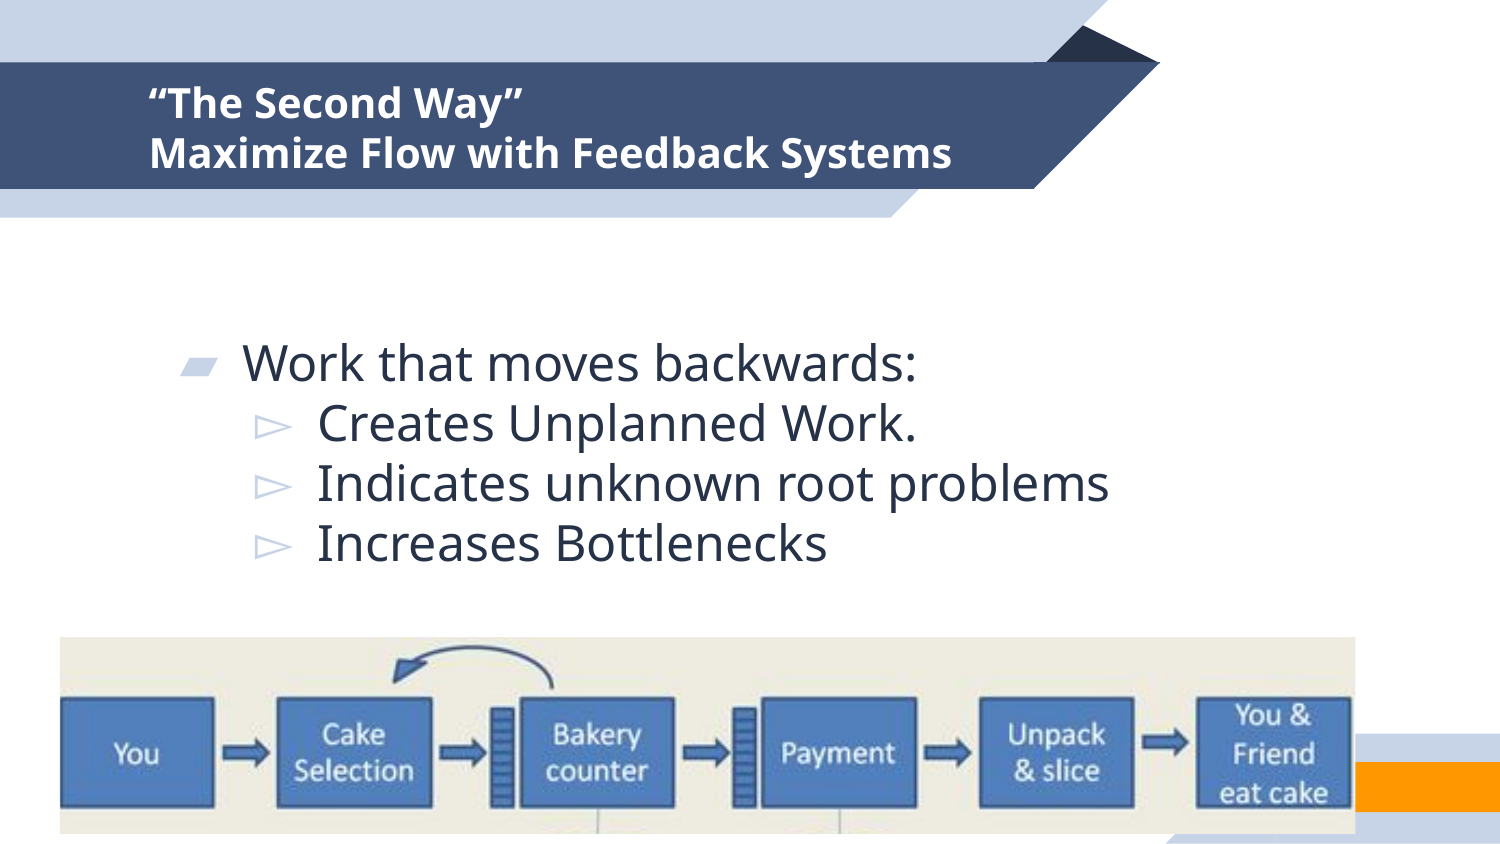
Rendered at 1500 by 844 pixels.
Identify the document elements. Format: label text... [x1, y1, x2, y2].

title “The Second Way” Maximize Flow with Feedback Systems [133, 64, 1035, 190]
picture [59, 637, 1356, 834]
list Work that moves backwards: Creates Unplanned Work. Indicates unknown root problems Increases Bottlenecks [152, 234, 1159, 587]
